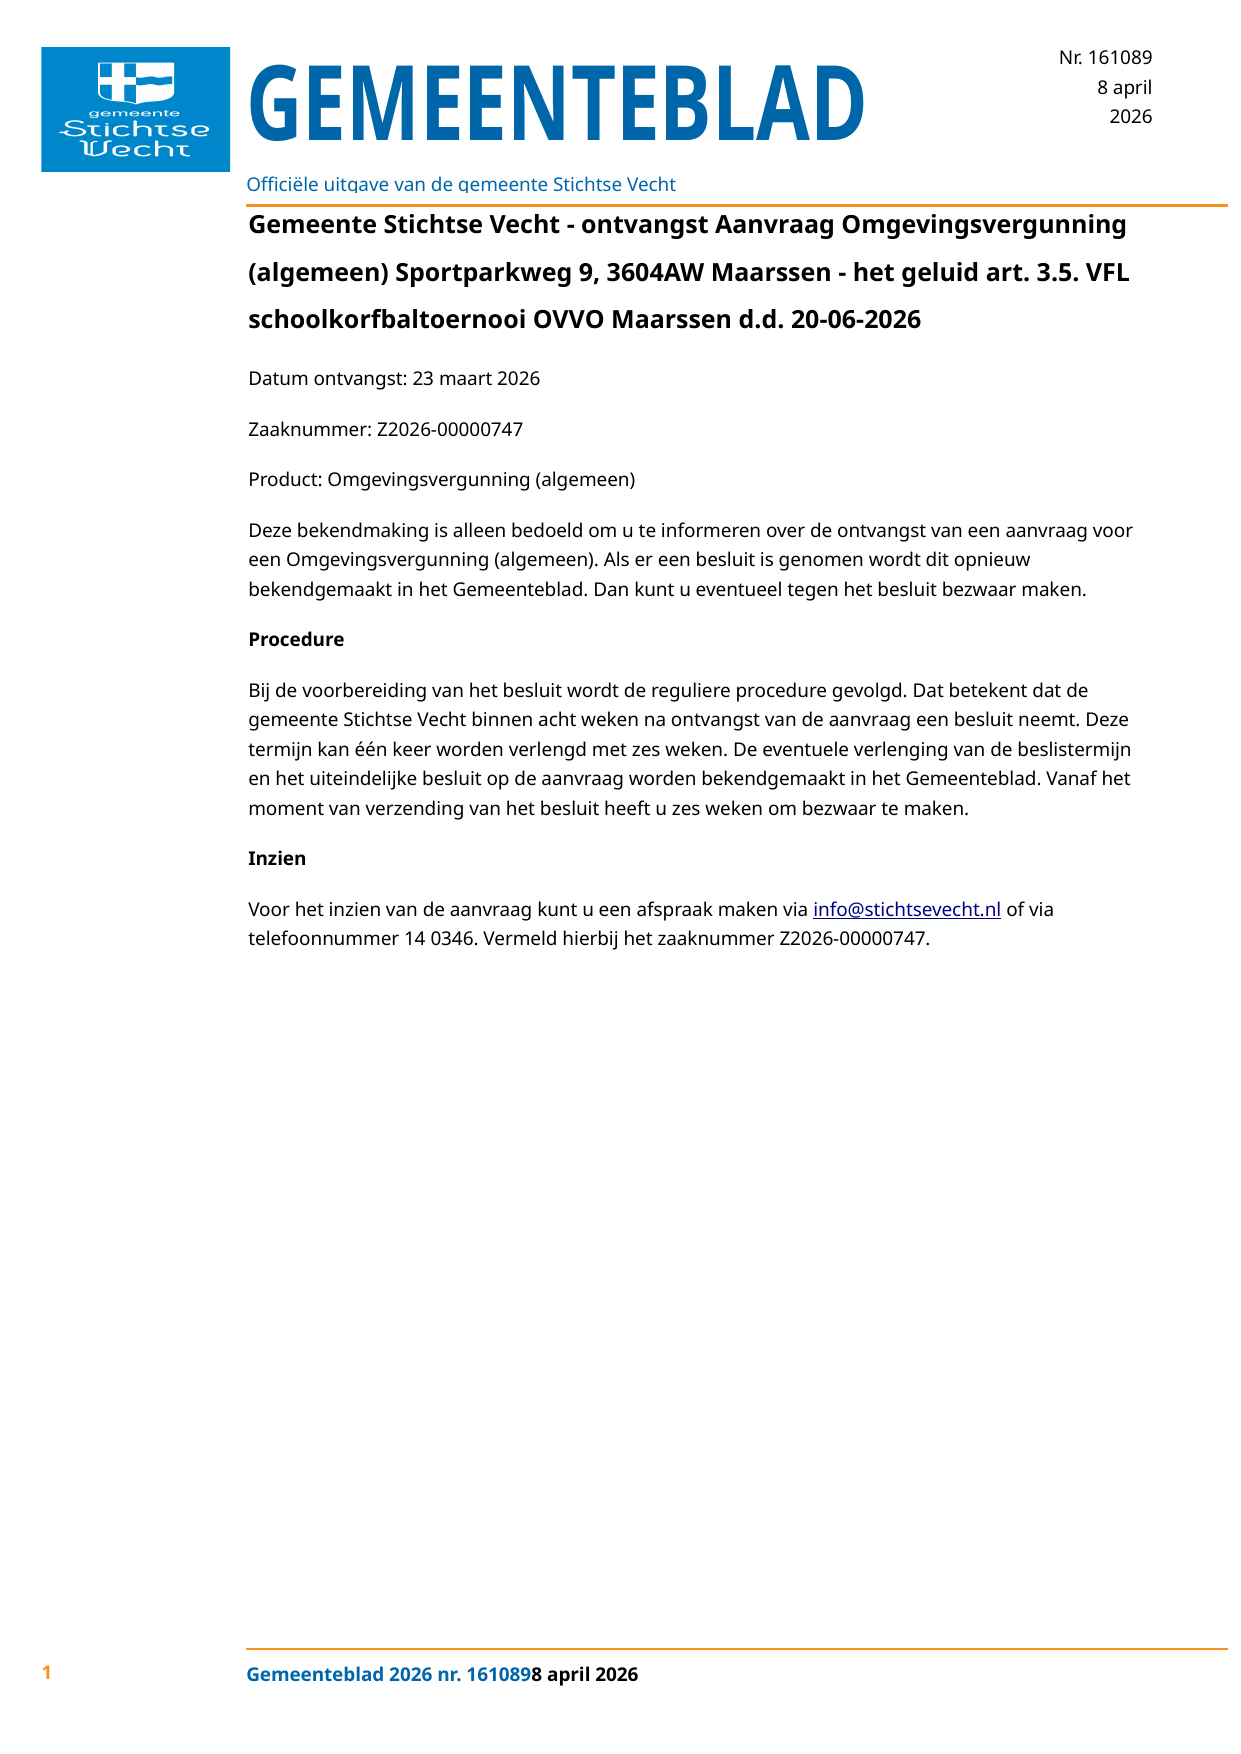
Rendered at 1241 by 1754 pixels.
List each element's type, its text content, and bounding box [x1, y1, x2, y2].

text Zaaknummer: Z2026-00000747 [248, 416, 1152, 442]
picture [137, 63, 174, 103]
picture [99, 63, 135, 101]
text Inzien [248, 846, 1152, 871]
text Voor het inzien van de aanvraag kunt u een afspraak maken via info@stichtsevecht.nl of via telefoonnummer 14 0346. Vermeld hierbij het zaaknummer Z2026-00000747. [248, 896, 1152, 951]
text Product: Omgevingsvergunning (algemeen) [248, 466, 1152, 492]
text Datum ontvangst: 23 maart 2026 [248, 366, 1152, 391]
text Deze bekendmaking is alleen bedoeld om u te informeren over de ontvangst van een aanvraag voor een Omgevingsvergunning (algemeen). Als er een besluit is genomen wordt dit opnieuw bekendgemaakt in het Gemeenteblad. Dan kunt u eventueel tegen het besluit bezwaar maken. [248, 517, 1152, 602]
text Bij de voorbereiding van het besluit wordt de reguliere procedure gevolgd. Dat betekent dat de gemeente Stichtse Vecht binnen acht weken na ontvangst van de aanvraag een besluit neemt. Deze termijn kan één keer worden verlengd met zes weken. De eventuele verlenging van de beslistermijn en het uiteindelijke besluit op de aanvraag worden bekendgemaakt in het Gemeenteblad. Vanaf het moment van verzending van het besluit heeft u zes weken om bezwaar te maken. [248, 677, 1152, 821]
text Procedure [248, 626, 1152, 652]
text Gemeente Stichtse Vecht - ontvangst Aanvraag Omgevingsvergunning (algemeen) Sportparkweg 9, 3604AW Maarssen - het geluid art. 3.5. VFL schoolkorfbaltoernooi OVVO Maarssen d.d. 20-06-2026 [248, 207, 1152, 336]
